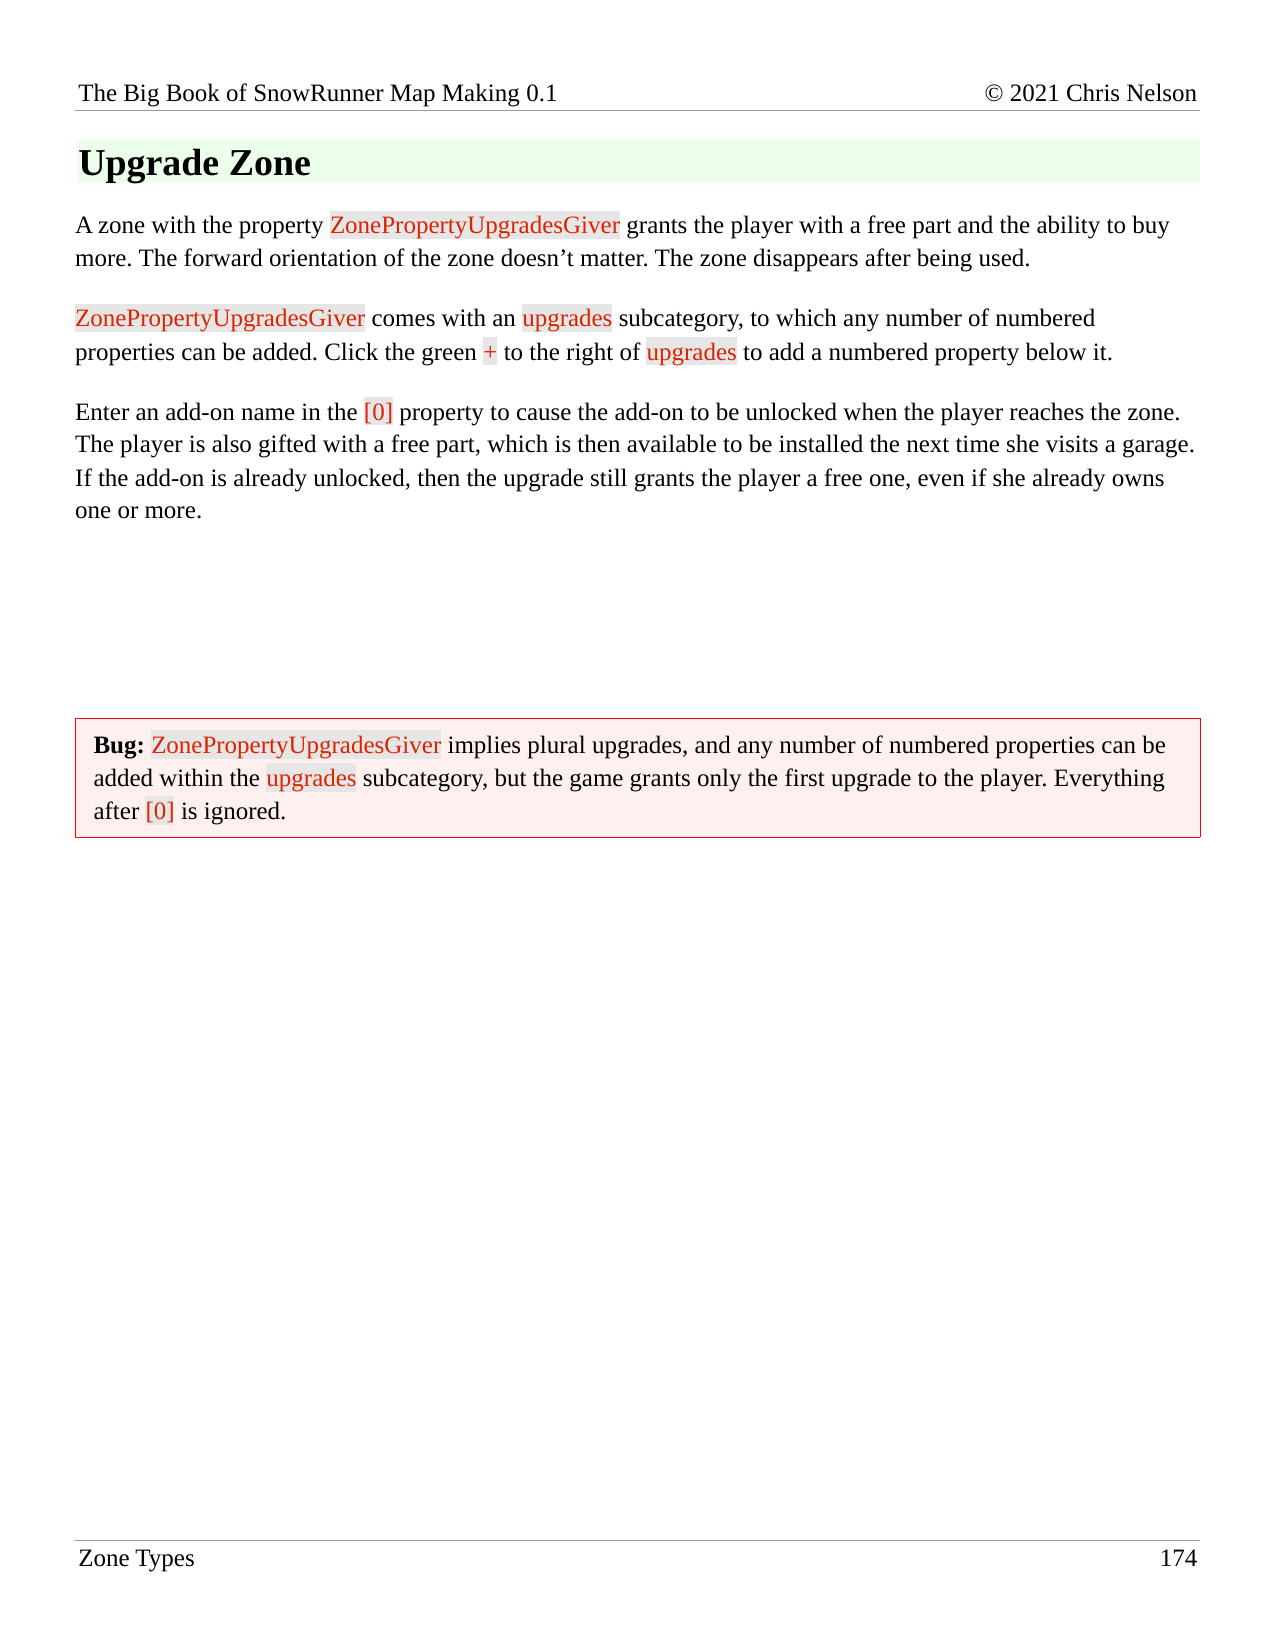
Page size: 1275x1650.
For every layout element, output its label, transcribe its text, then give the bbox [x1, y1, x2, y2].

text A zone with the property ZonePropertyUpgradesGiver grants the player with a free part and the ability to buy more. The forward orientation of the zone doesn’t matter. The zone disappears after being used. [75, 211, 1200, 272]
subtitle Upgrade Zone [78, 140, 1200, 183]
text Enter an add-on name in the [0] property to cause the add-on to be unlocked when the player reaches the zone. The player is also gifted with a free part, which is then available to be installed the next time she visits a garage. If the add-on is already unlocked, then the upgrade still grants the player a free one, even if she already owns one or more. [75, 397, 1200, 524]
list ZonePropertyUpgradesGiver implies plural upgrades, and any number of numbered properties can be added within the upgrades subcategory, but the game grants only the first upgrade to the player. Everything after [0] is ignored. [76, 719, 1200, 837]
text ZonePropertyUpgradesGiver comes with an upgrades subcategory, to which any number of numbered properties can be added. Click the green + to the right of upgrades to add a numbered property below it. [75, 303, 1200, 365]
